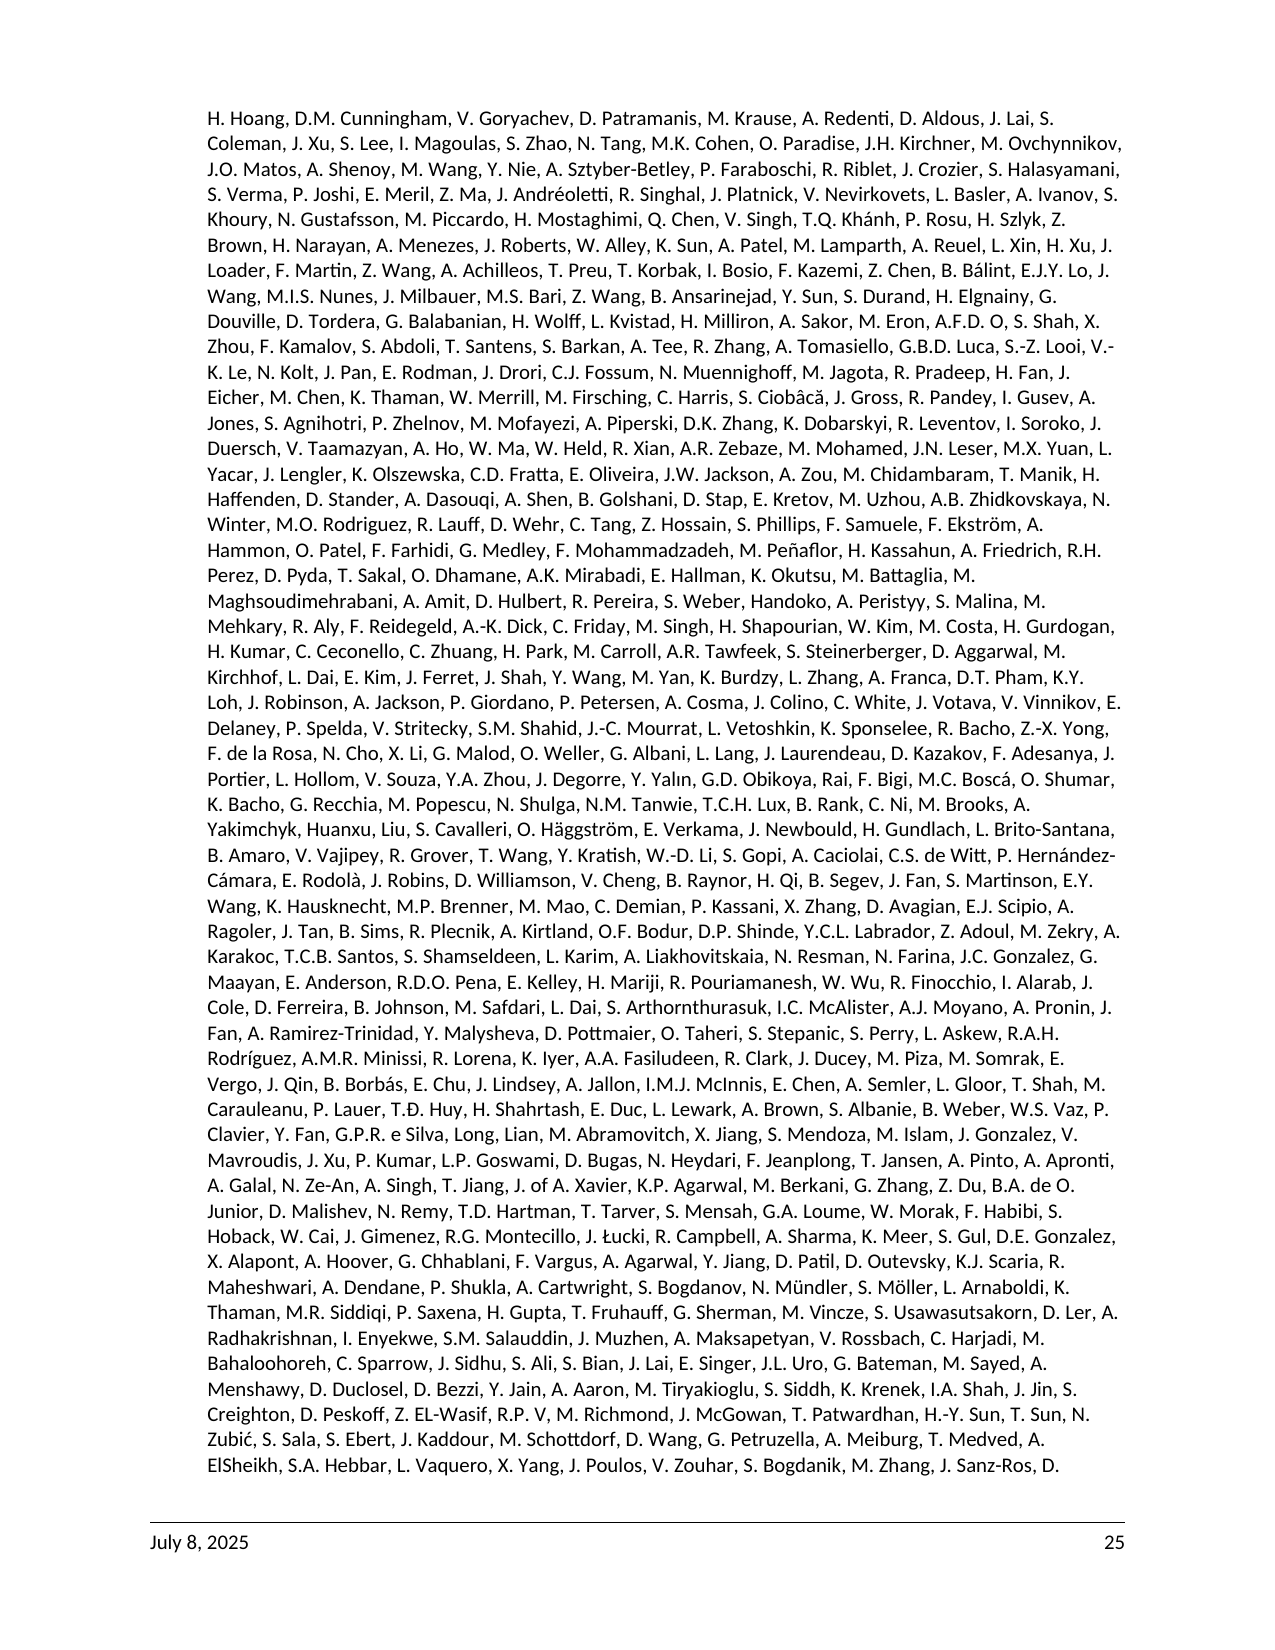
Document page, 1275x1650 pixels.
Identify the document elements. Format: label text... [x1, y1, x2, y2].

subtitle H. Hoang, D.M. Cunningham, V. Goryachev, D. Patramanis, M. Krause, A. Redenti, D. Aldous, J. Lai, S. Coleman, J. Xu, S. Lee, I. Magoulas, S. Zhao, N. Tang, M.K. Cohen, O. Paradise, J.H. Kirchner, M. Ovchynnikov, J.O. Matos, A. Shenoy, M. Wang, Y. Nie, A. Sztyber-Betley, P. Faraboschi, R. Riblet, J. Crozier, S. Halasyamani, S. Verma, P. Joshi, E. Meril, Z. Ma, J. Andréoletti, R. Singhal, J. Platnick, V. Nevirkovets, L. Basler, A. Ivanov, S. Khoury, N. Gustafsson, M. Piccardo, H. Mostaghimi, Q. Chen, V. Singh, T.Q. Khánh, P. Rosu, H. Szlyk, Z. Brown, H. Narayan, A. Menezes, J. Roberts, W. Alley, K. Sun, A. Patel, M. Lamparth, A. Reuel, L. Xin, H. Xu, J. Loader, F. Martin, Z. Wang, A. Achilleos, T. Preu, T. Korbak, I. Bosio, F. Kazemi, Z. Chen, B. Bálint, E.J.Y. Lo, J. Wang, M.I.S. Nunes, J. Milbauer, M.S. Bari, Z. Wang, B. Ansarinejad, Y. Sun, S. Durand, H. Elgnainy, G. Douville, D. Tordera, G. Balabanian, H. Wolff, L. Kvistad, H. Milliron, A. Sakor, M. Eron, A.F.D. O, S. Shah, X. Zhou, F. Kamalov, S. Abdoli, T. Santens, S. Barkan, A. Tee, R. Zhang, A. Tomasiello, G.B.D. Luca, S.-Z. Looi, V.-K. Le, N. Kolt, J. Pan, E. Rodman, J. Drori, C.J. Fossum, N. Muennighoff, M. Jagota, R. Pradeep, H. Fan, J. Eicher, M. Chen, K. Thaman, W. Merrill, M. Firsching, C. Harris, S. Ciobâcă, J. Gross, R. Pandey, I. Gusev, A. Jones, S. Agnihotri, P. Zhelnov, M. Mofayezi, A. Piperski, D.K. Zhang, K. Dobarskyi, R. Leventov, I. Soroko, J. Duersch, V. Taamazyan, A. Ho, W. Ma, W. Held, R. Xian, A.R. Zebaze, M. Mohamed, J.N. Leser, M.X. Yuan, L. Yacar, J. Lengler, K. Olszewska, C.D. Fratta, E. Oliveira, J.W. Jackson, A. Zou, M. Chidambaram, T. Manik, H. Haffenden, D. Stander, A. Dasouqi, A. Shen, B. Golshani, D. Stap, E. Kretov, M. Uzhou, A.B. Zhidkovskaya, N. Winter, M.O. Rodriguez, R. Lauff, D. Wehr, C. Tang, Z. Hossain, S. Phillips, F. Samuele, F. Ekström, A. Hammon, O. Patel, F. Farhidi, G. Medley, F. Mohammadzadeh, M. Peñaflor, H. Kassahun, A. Friedrich, R.H. Perez, D. Pyda, T. Sakal, O. Dhamane, A.K. Mirabadi, E. Hallman, K. Okutsu, M. Battaglia, M. Maghsoudimehrabani, A. Amit, D. Hulbert, R. Pereira, S. Weber, Handoko, A. Peristyy, S. Malina, M. Mehkary, R. Aly, F. Reidegeld, A.-K. Dick, C. Friday, M. Singh, H. Shapourian, W. Kim, M. Costa, H. Gurdogan, H. Kumar, C. Ceconello, C. Zhuang, H. Park, M. Carroll, A.R. Tawfeek, S. Steinerberger, D. Aggarwal, M. Kirchhof, L. Dai, E. Kim, J. Ferret, J. Shah, Y. Wang, M. Yan, K. Burdzy, L. Zhang, A. Franca, D.T. Pham, K.Y. Loh, J. Robinson, A. Jackson, P. Giordano, P. Petersen, A. Cosma, J. Colino, C. White, J. Votava, V. Vinnikov, E. Delaney, P. Spelda, V. Stritecky, S.M. Shahid, J.-C. Mourrat, L. Vetoshkin, K. Sponselee, R. Bacho, Z.-X. Yong, F. de la Rosa, N. Cho, X. Li, G. Malod, O. Weller, G. Albani, L. Lang, J. Laurendeau, D. Kazakov, F. Adesanya, J. Portier, L. Hollom, V. Souza, Y.A. Zhou, J. Degorre, Y. Yalın, G.D. Obikoya, Rai, F. Bigi, M.C. Boscá, O. Shumar, K. Bacho, G. Recchia, M. Popescu, N. Shulga, N.M. Tanwie, T.C.H. Lux, B. Rank, C. Ni, M. Brooks, A. Yakimchyk, Huanxu, Liu, S. Cavalleri, O. Häggström, E. Verkama, J. Newbould, H. Gundlach, L. Brito-Santana, B. Amaro, V. Vajipey, R. Grover, T. Wang, Y. Kratish, W.-D. Li, S. Gopi, A. Caciolai, C.S. de Witt, P. Hernández-Cámara, E. Rodolà, J. Robins, D. Williamson, V. Cheng, B. Raynor, H. Qi, B. Segev, J. Fan, S. Martinson, E.Y. Wang, K. Hausknecht, M.P. Brenner, M. Mao, C. Demian, P. Kassani, X. Zhang, D. Avagian, E.J. Scipio, A. Ragoler, J. Tan, B. Sims, R. Plecnik, A. Kirtland, O.F. Bodur, D.P. Shinde, Y.C.L. Labrador, Z. Adoul, M. Zekry, A. Karakoc, T.C.B. Santos, S. Shamseldeen, L. Karim, A. Liakhovitskaia, N. Resman, N. Farina, J.C. Gonzalez, G. Maayan, E. Anderson, R.D.O. Pena, E. Kelley, H. Mariji, R. Pouriamanesh, W. Wu, R. Finocchio, I. Alarab, J. Cole, D. Ferreira, B. Johnson, M. Safdari, L. Dai, S. Arthornthurasuk, I.C. McAlister, A.J. Moyano, A. Pronin, J. Fan, A. Ramirez-Trinidad, Y. Malysheva, D. Pottmaier, O. Taheri, S. Stepanic, S. Perry, L. Askew, R.A.H. Rodríguez, A.M.R. Minissi, R. Lorena, K. Iyer, A.A. Fasiludeen, R. Clark, J. Ducey, M. Piza, M. Somrak, E. Vergo, J. Qin, B. Borbás, E. Chu, J. Lindsey, A. Jallon, I.M.J. McInnis, E. Chen, A. Semler, L. Gloor, T. Shah, M. Carauleanu, P. Lauer, T.Đ. Huy, H. Shahrtash, E. Duc, L. Lewark, A. Brown, S. Albanie, B. Weber, W.S. Vaz, P. Clavier, Y. Fan, G.P.R. e Silva, Long, Lian, M. Abramovitch, X. Jiang, S. Mendoza, M. Islam, J. Gonzalez, V. Mavroudis, J. Xu, P. Kumar, L.P. Goswami, D. Bugas, N. Heydari, F. Jeanplong, T. Jansen, A. Pinto, A. Apronti, A. Galal, N. Ze-An, A. Singh, T. Jiang, J. of A. Xavier, K.P. Agarwal, M. Berkani, G. Zhang, Z. Du, B.A. de O. Junior, D. Malishev, N. Remy, T.D. Hartman, T. Tarver, S. Mensah, G.A. Loume, W. Morak, F. Habibi, S. Hoback, W. Cai, J. Gimenez, R.G. Montecillo, J. Łucki, R. Campbell, A. Sharma, K. Meer, S. Gul, D.E. Gonzalez, X. Alapont, A. Hoover, G. Chhablani, F. Vargus, A. Agarwal, Y. Jiang, D. Patil, D. Outevsky, K.J. Scaria, R. Maheshwari, A. Dendane, P. Shukla, A. Cartwright, S. Bogdanov, N. Mündler, S. Möller, L. Arnaboldi, K. Thaman, M.R. Siddiqi, P. Saxena, H. Gupta, T. Fruhauff, G. Sherman, M. Vincze, S. Usawasutsakorn, D. Ler, A. Radhakrishnan, I. Enyekwe, S.M. Salauddin, J. Muzhen, A. Maksapetyan, V. Rossbach, C. Harjadi, M. Bahaloohoreh, C. Sparrow, J. Sidhu, S. Ali, S. Bian, J. Lai, E. Singer, J.L. Uro, G. Bateman, M. Sayed, A. Menshawy, D. Duclosel, D. Bezzi, Y. Jain, A. Aaron, M. Tiryakioglu, S. Siddh, K. Krenek, I.A. Shah, J. Jin, S. Creighton, D. Peskoff, Z. EL-Wasif, R.P. V, M. Richmond, J. McGowan, T. Patwardhan, H.-Y. Sun, T. Sun, N. Zubić, S. Sala, S. Ebert, J. Kaddour, M. Schottdorf, D. Wang, G. Petruzella, A. Meiburg, T. Medved, A. ElSheikh, S.A. Hebbar, L. Vaquero, X. Yang, J. Poulos, V. Zouhar, S. Bogdanik, M. Zhang, J. Sanz-Ros, D. [150, 105, 1125, 1477]
